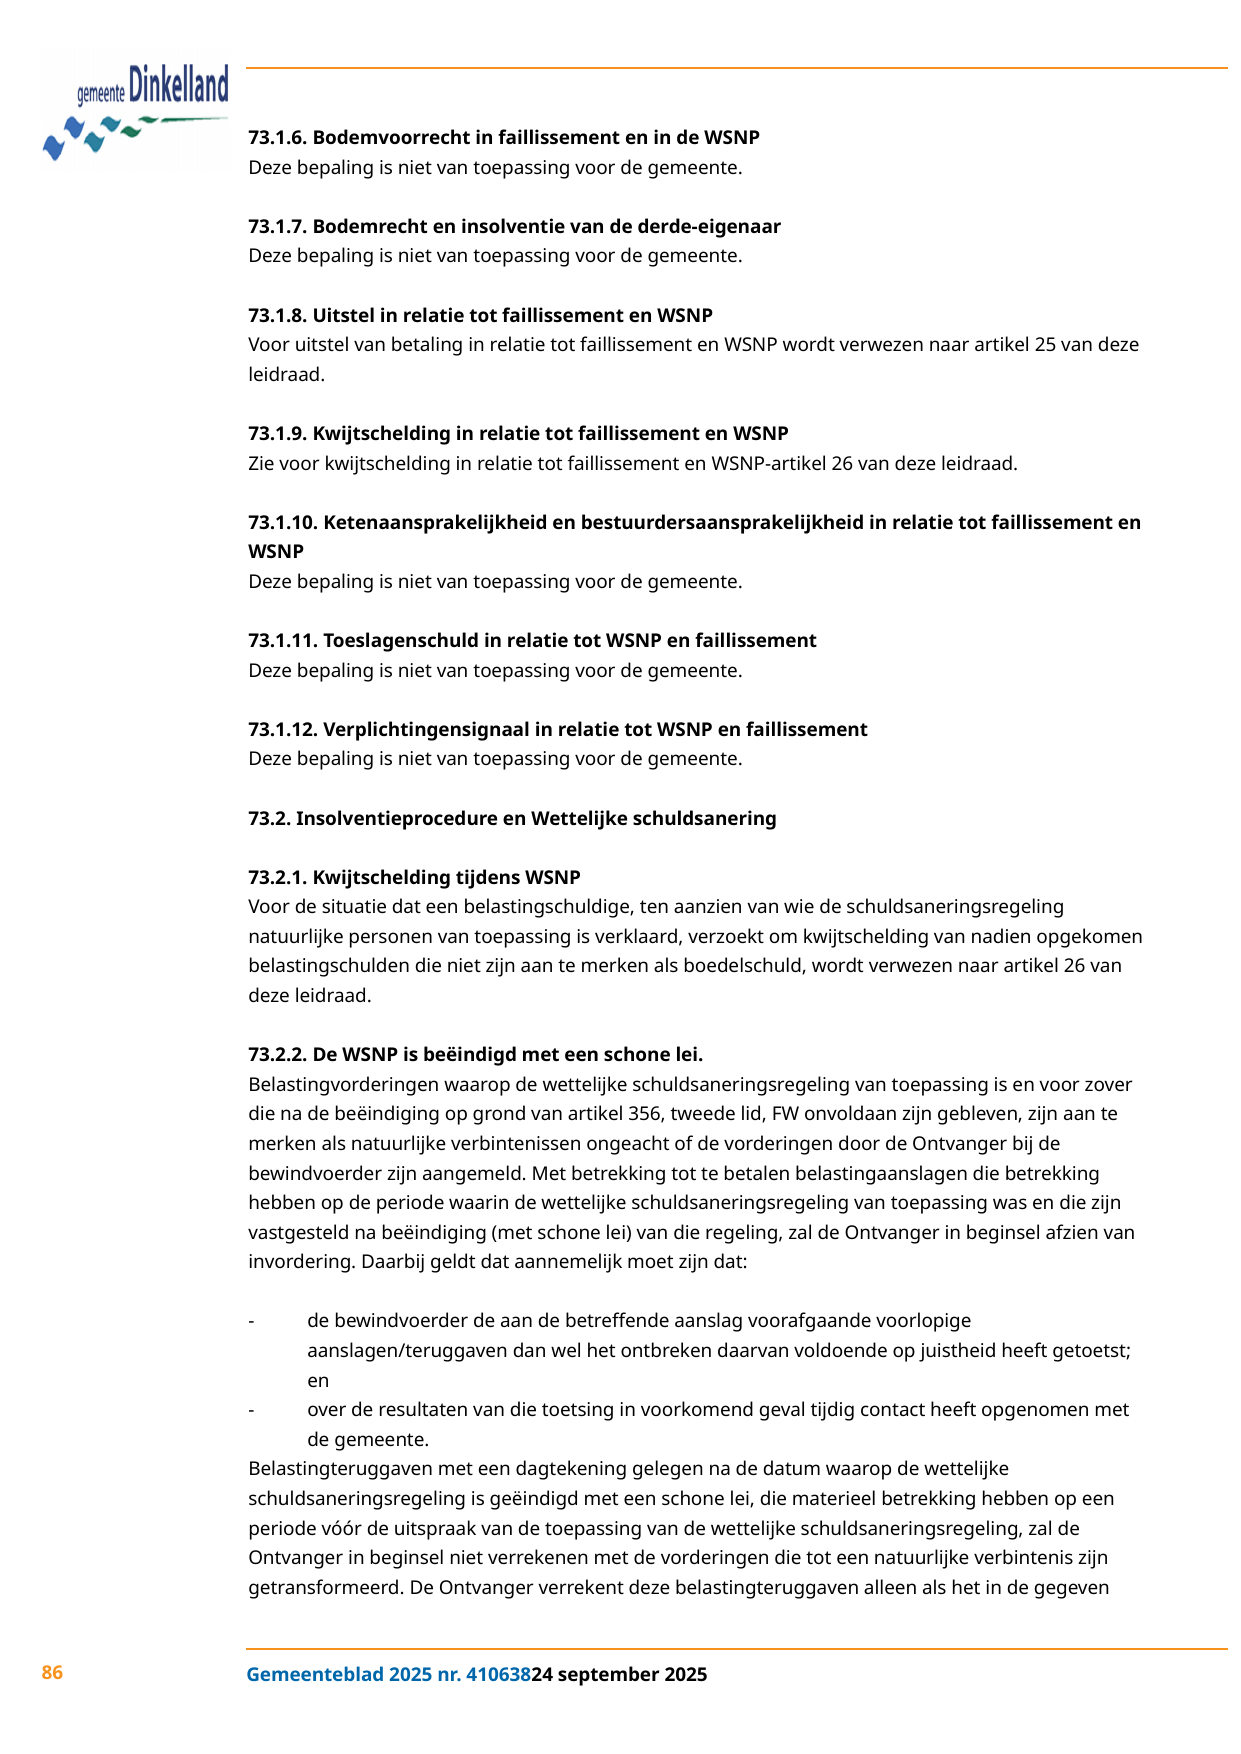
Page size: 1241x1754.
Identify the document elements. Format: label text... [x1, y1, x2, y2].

text Zie voor kwijtschelding in relatie tot faillissement en WSNP-artikel 26 van deze leidraad. [248, 450, 1152, 476]
list over de resultaten van die toetsing in voorkomend geval tijdig contact heeft opgenomen met de gemeente. [248, 1396, 1152, 1452]
text 73.1.12. Verplichtingensignaal in relatie tot WSNP en faillissement [248, 716, 1152, 742]
text Deze bepaling is niet van toepassing voor de gemeente. [248, 154, 1152, 180]
text 73.2. Insolventieprocedure en Wettelijke schuldsanering [248, 805, 1152, 831]
text 73.1.10. Ketenaansprakelijkheid en bestuurdersaansprakelijkheid in relatie tot faillissement en WSNP [248, 509, 1152, 564]
text Deze bepaling is niet van toepassing voor de gemeente. [248, 657, 1152, 683]
text 73.2.2. De WSNP is beëindigd met een schone lei. [248, 1041, 1152, 1067]
text Deze bepaling is niet van toepassing voor de gemeente. [248, 243, 1152, 268]
text 73.1.6. Bodemvoorrecht in faillissement en in de WSNP [248, 124, 1152, 150]
text 73.1.7. Bodemrecht en insolventie van de derde-eigenaar [248, 213, 1152, 239]
text Deze bepaling is niet van toepassing voor de gemeente. [248, 746, 1152, 771]
text Voor uitstel van betaling in relatie tot faillissement en WSNP wordt verwezen naar artikel 25 van deze leidraad. [248, 331, 1152, 387]
list de bewindvoerder de aan de betreffende aanslag voorafgaande voorlopige aanslagen/teruggaven dan wel het ontbreken daarvan voldoende op juistheid heeft getoetst; en [248, 1308, 1152, 1393]
text Voor de situatie dat een belastingschuldige, ten aanzien van wie de schuldsaneringsregeling natuurlijke personen van toepassing is verklaard, verzoekt om kwijtschelding van nadien opgekomen belastingschulden die niet zijn aan te merken als boedelschuld, wordt verwezen naar artikel 26 van deze leidraad. [248, 893, 1152, 1008]
text Belastingvorderingen waarop de wettelijke schuldsaneringsregeling van toepassing is en voor zover die na de beëindiging op grond van artikel 356, tweede lid, FW onvoldaan zijn gebleven, zijn aan te merken als natuurlijke verbintenissen ongeacht of de vorderingen door de Ontvanger bij de bewindvoerder zijn aangemeld. Met betrekking tot te betalen belastingaanslagen die betrekking hebben op de periode waarin de wettelijke schuldsaneringsregeling van toepassing was en die zijn vastgesteld na beëindiging (met schone lei) van die regeling, zal de Ontvanger in beginsel afzien van invordering. Daarbij geldt dat aannemelijk moet zijn dat: [248, 1071, 1152, 1274]
picture [41, 47, 231, 172]
text Deze bepaling is niet van toepassing voor de gemeente. [248, 568, 1152, 594]
text Belastingteruggaven met een dagtekening gelegen na de datum waarop de wettelijke schuldsaneringsregeling is geëindigd met een schone lei, die materieel betrekking hebben op een periode vóór de uitspraak van de toepassing van de wettelijke schuldsaneringsregeling, zal de Ontvanger in beginsel niet verrekenen met de vorderingen die tot een natuurlijke verbintenis zijn getransformeerd. De Ontvanger verrekent deze belastingteruggaven alleen als het in de gegeven [248, 1456, 1152, 1600]
text 73.1.9. Kwijtschelding in relatie tot faillissement en WSNP [248, 420, 1152, 446]
text 73.1.11. Toeslagenschuld in relatie tot WSNP en faillissement [248, 627, 1152, 653]
text 73.2.1. Kwijtschelding tijdens WSNP [248, 864, 1152, 890]
text 73.1.8. Uitstel in relatie tot faillissement en WSNP [248, 302, 1152, 328]
